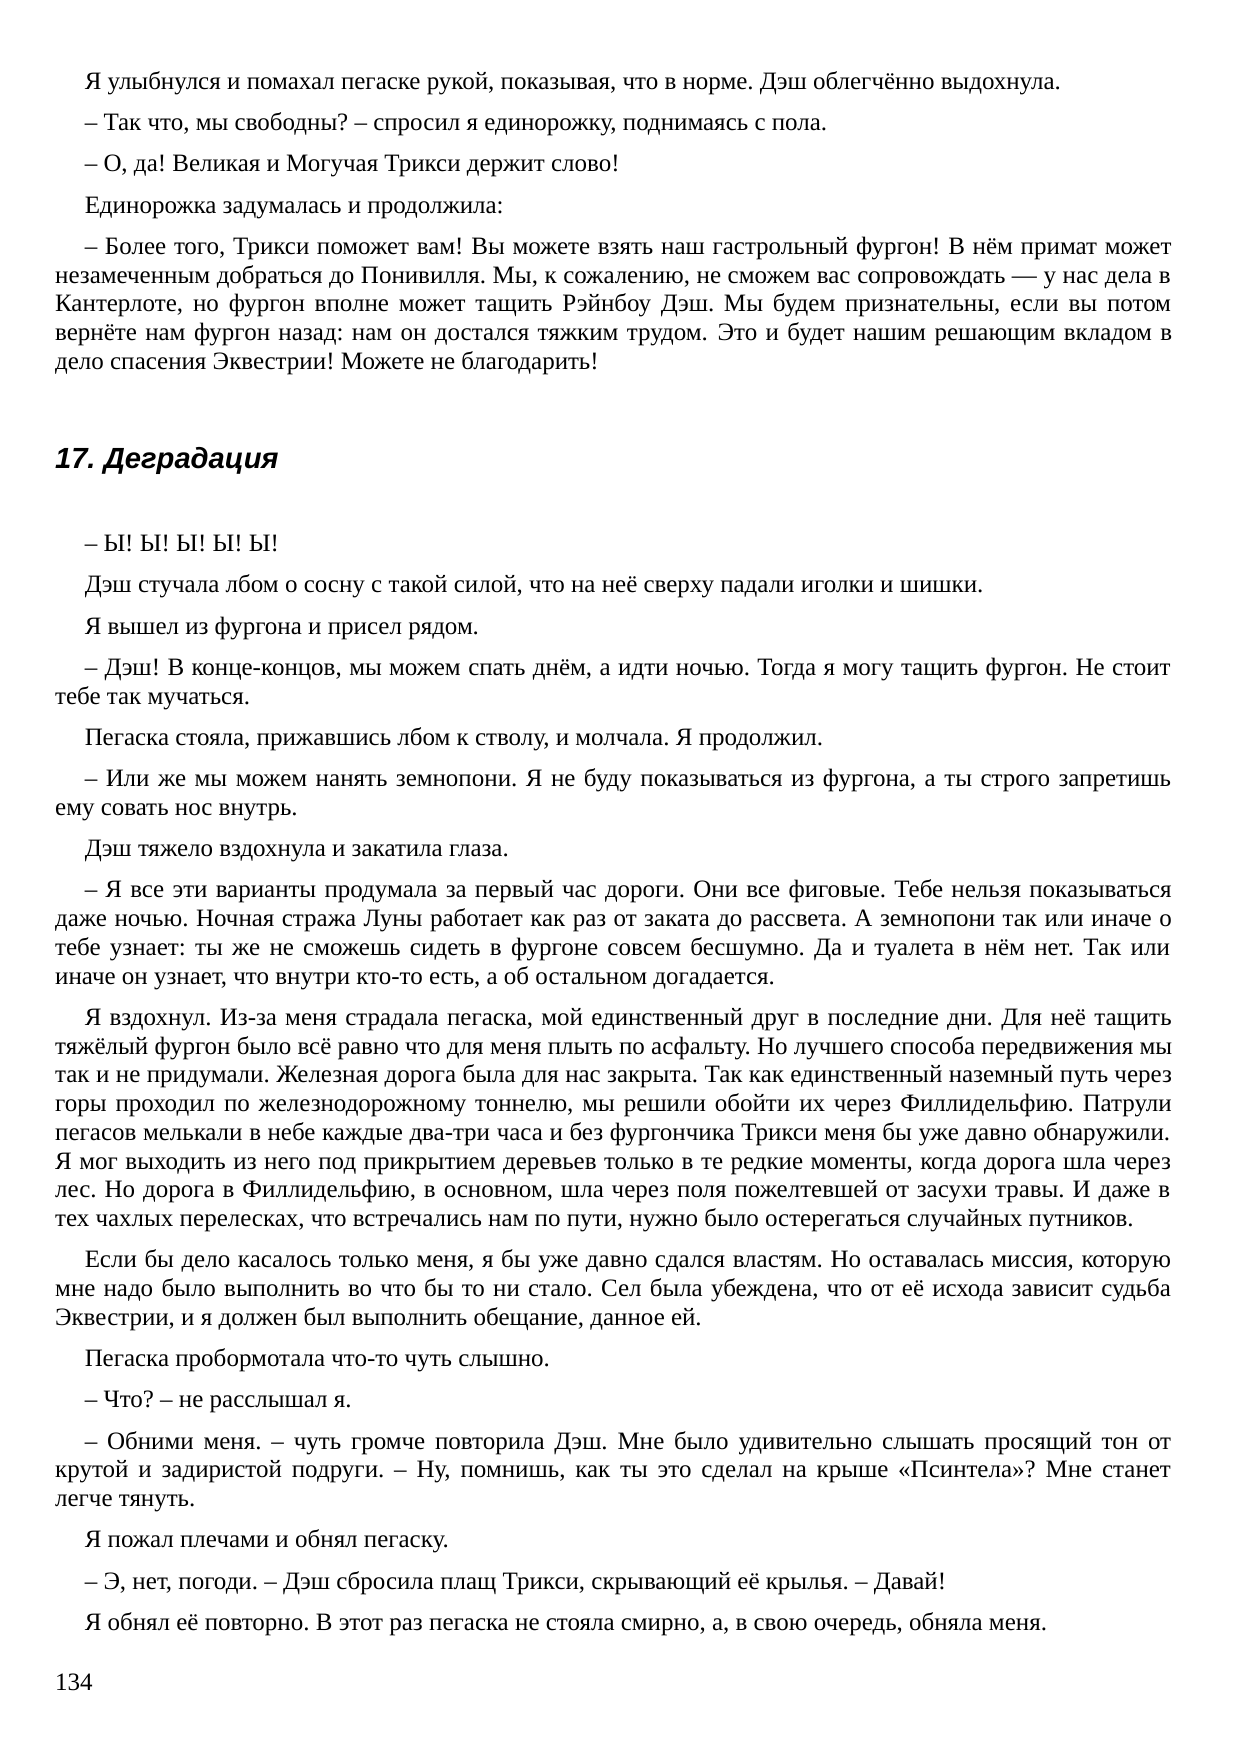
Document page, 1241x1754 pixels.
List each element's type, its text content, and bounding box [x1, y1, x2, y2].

text Дэш тяжело вздохнула и закатила глаза. [55, 833, 1173, 862]
text – Более того, Трикси поможет вам! Вы можете взять наш гастрольный фургон! В нём примат может незамеченным добраться до Понивилля. Мы, к сожалению, не сможем вас сопровождать — у нас дела в Кантерлоте, но фургон вполне может тащить Рэйнбоу Дэш. Мы будем признательны, если вы потом вернёте нам фургон назад: нам он достался тяжким трудом. Это и будет нашим решающим вкладом в дело спасения Эквестрии! Можете не благодарить! [55, 231, 1173, 375]
text – Или же мы можем нанять земнопони. Я не буду показываться из фургона, а ты строго запретишь ему совать нос внутрь. [55, 763, 1173, 821]
text – О, да! Великая и Могучая Трикси держит слово! [55, 148, 1173, 177]
text Я вздохнул. Из-за меня страдала пегаска, мой единственный друг в последние дни. Для неё тащить тяжёлый фургон было всё равно что для меня плыть по асфальту. Но лучшего способа передвижения мы так и не придумали. Железная дорога была для нас закрыта. Так как единственный наземный путь через горы проходил по железнодорожному тоннелю, мы решили обойти их через Филлидельфию. Патрули пегасов мелькали в небе каждые два-три часа и без фургончика Трикси меня бы уже давно обнаружили. Я мог выходить из него под прикрытием деревьев только в те редкие моменты, когда дорога шла через лес. Но дорога в Филлидельфию, в основном, шла через поля пожелтевшей от засухи травы. И даже в тех чахлых перелесках, что встречались нам по пути, нужно было остерегаться случайных путников. [55, 1002, 1173, 1232]
text Я обнял её повторно. В этот раз пегаска не стояла смирно, а, в свою очередь, обняла меня. [55, 1607, 1173, 1636]
text – Дэш! В конце-концов, мы можем спать днём, а идти ночью. Тогда я могу тащить фургон. Не стоит тебе так мучаться. [55, 652, 1173, 709]
text – Я все эти варианты продумала за первый час дороги. Они все фиговые. Тебе нельзя показываться даже ночью. Ночная стража Луны работает как раз от заката до рассвета. А земнопони так или иначе о тебе узнает: ты же не сможешь сидеть в фургоне совсем бесшумно. Да и туалета в нём нет. Так или иначе он узнает, что внутри кто-то есть, а об остальном догадается. [55, 874, 1173, 989]
text – Ы! Ы! Ы! Ы! Ы! [55, 528, 1173, 557]
text – Что? – не расслышал я. [55, 1384, 1173, 1413]
subtitle 17. Деградация [55, 441, 1173, 474]
text Единорожка задумалась и продолжила: [55, 190, 1173, 218]
text – Обними меня. – чуть громче повторила Дэш. Мне было удивительно слышать просящий тон от крутой и задиристой подруги. – Ну, помнишь, как ты это сделал на крыше «Псинтела»? Мне станет легче тянуть. [55, 1426, 1173, 1512]
text Если бы дело касалось только меня, я бы уже давно сдался властям. Но оставалась миссия, которую мне надо было выполнить во что бы то ни стало. Сел была убеждена, что от её исхода зависит судьба Эквестрии, и я должен был выполнить обещание, данное ей. [55, 1244, 1173, 1331]
text Я улыбнулся и помахал пегаске рукой, показывая, что в норме. Дэш облегчённо выдохнула. [55, 66, 1173, 95]
text – Э, нет, погоди. – Дэш сбросила плащ Трикси, скрывающий её крылья. – Давай! [55, 1566, 1173, 1594]
text Дэш стучала лбом о сосну с такой силой, что на неё сверху падали иголки и шишки. [55, 569, 1173, 598]
text Пегаска пробормотала что-то чуть слышно. [55, 1343, 1173, 1372]
text Я пожал плечами и обнял пегаску. [55, 1524, 1173, 1553]
text Пегаска стояла, прижавшись лбом к стволу, и молчала. Я продолжил. [55, 722, 1173, 751]
text – Так что, мы свободны? – спросил я единорожку, поднимаясь с пола. [55, 107, 1173, 136]
text Я вышел из фургона и присел рядом. [55, 611, 1173, 639]
